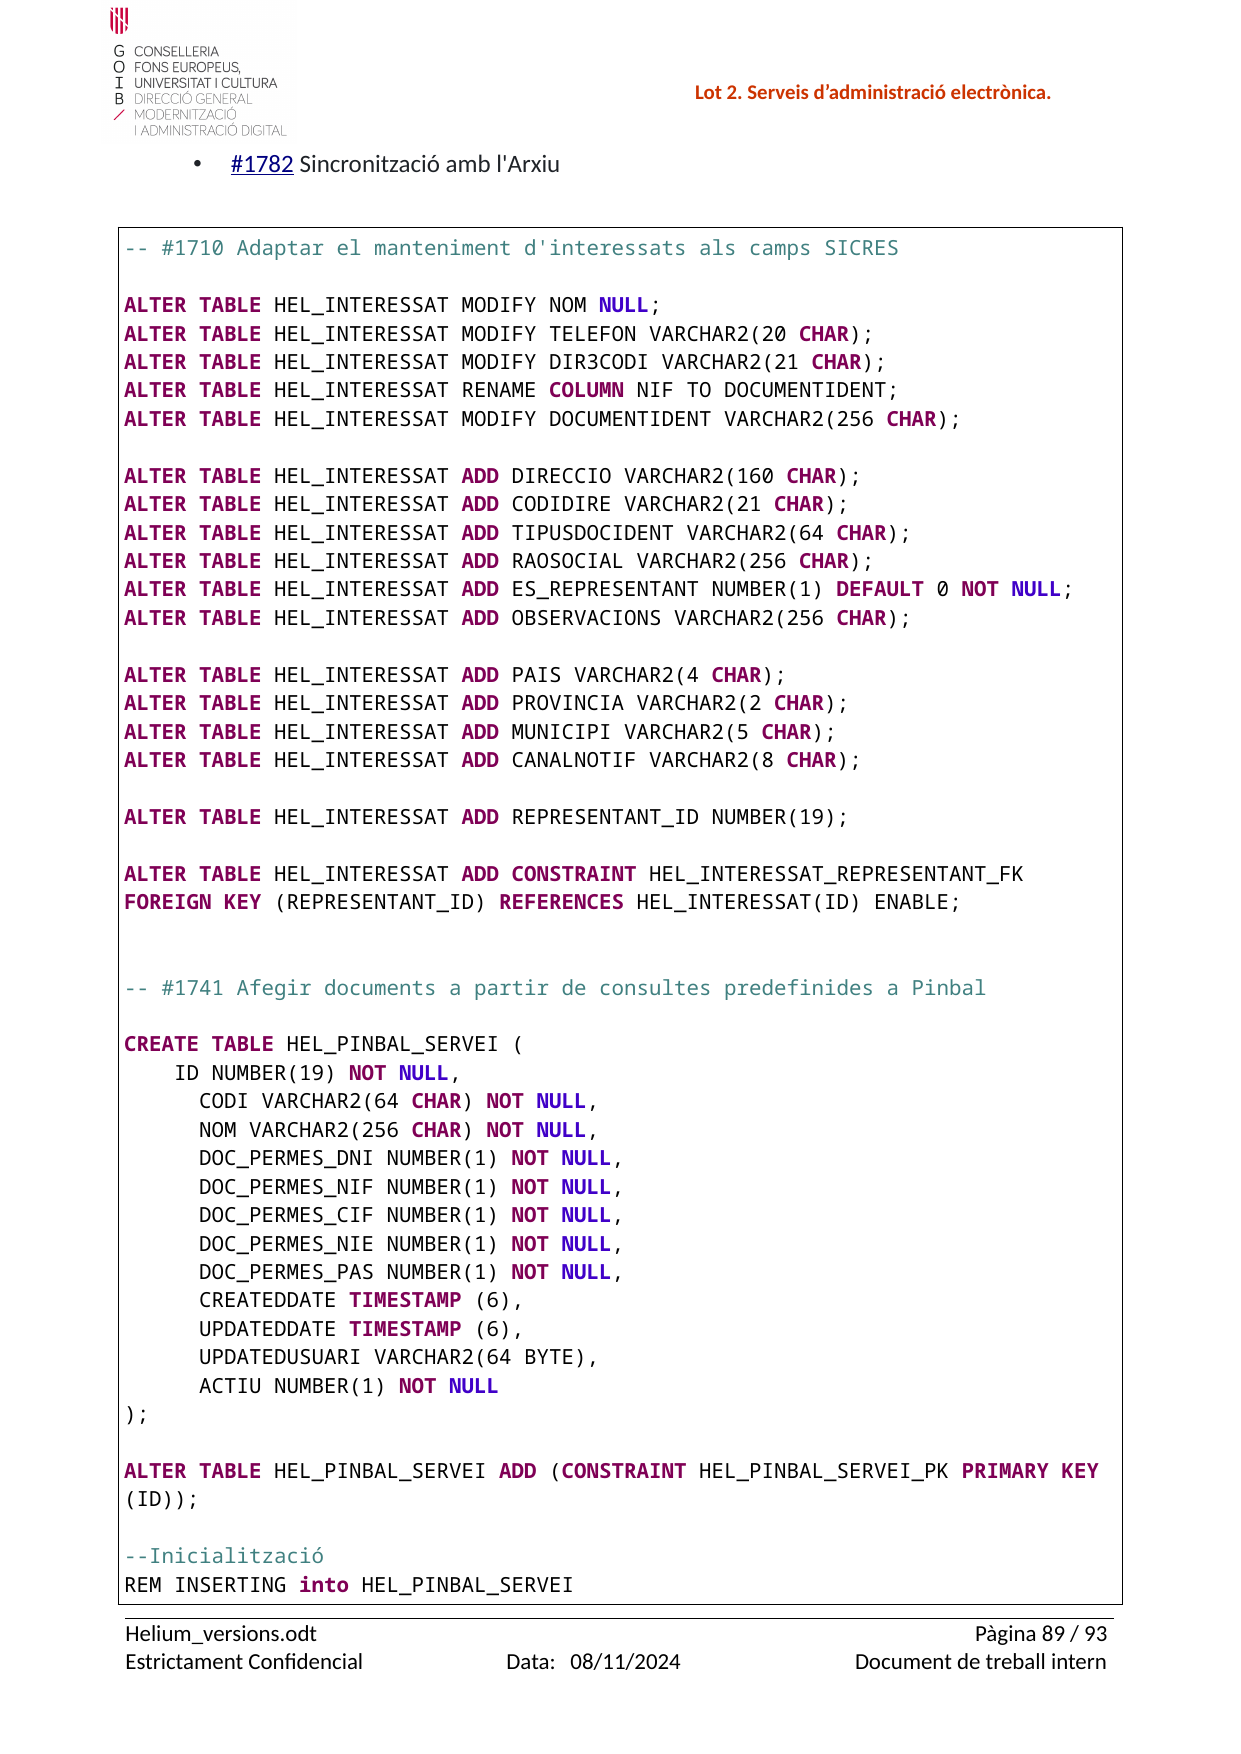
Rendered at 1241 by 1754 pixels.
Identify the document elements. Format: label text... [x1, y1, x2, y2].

table_header -- #1710 Adaptar el manteniment d'interessats als camps SICRES ALTER TABLE HEL_INTERESSAT MODIFY NOM NULL; ALTER TABLE HEL_INTERESSAT MODIFY TELEFON VARCHAR2(20 CHAR); ALTER TABLE HEL_INTERESSAT MODIFY DIR3CODI VARCHAR2(21 CHAR); ALTER TABLE HEL_INTERESSAT RENAME COLUMN NIF TO DOCUMENTIDENT; ALTER TABLE HEL_INTERESSAT MODIFY DOCUMENTIDENT VARCHAR2(256 CHAR); ALTER TABLE HEL_INTERESSAT ADD DIRECCIO VARCHAR2(160 CHAR); ALTER TABLE HEL_INTERESSAT ADD CODIDIRE VARCHAR2(21 CHAR); ALTER TABLE HEL_INTERESSAT ADD TIPUSDOCIDENT VARCHAR2(64 CHAR); ALTER TABLE HEL_INTERESSAT ADD RAOSOCIAL VARCHAR2(256 CHAR); ALTER TABLE HEL_INTERESSAT ADD ES_REPRESENTANT NUMBER(1) DEFAULT 0 NOT NULL; ALTER TABLE HEL_INTERESSAT ADD OBSERVACIONS VARCHAR2(256 CHAR); ALTER TABLE HEL_INTERESSAT ADD PAIS VARCHAR2(4 CHAR); ALTER TABLE HEL_INTERESSAT ADD PROVINCIA VARCHAR2(2 CHAR); ALTER TABLE HEL_INTERESSAT ADD MUNICIPI VARCHAR2(5 CHAR); ALTER TABLE HEL_INTERESSAT ADD CANALNOTIF VARCHAR2(8 CHAR); ALTER TABLE HEL_INTERESSAT ADD REPRESENTANT_ID NUMBER(19); ALTER TABLE HEL_INTERESSAT ADD CONSTRAINT HEL_INTERESSAT_REPRESENTANT_FK FOREIGN KEY (REPRESENTANT_ID) REFERENCES HEL_INTERESSAT(ID) ENABLE; -- #1741 Afegir documents a partir de consultes predefinides a Pinbal CREATE TABLE HEL_PINBAL_SERVEI ( ID NUMBER(19) NOT NULL, CODI VARCHAR2(64 CHAR) NOT NULL, NOM VARCHAR2(256 CHAR) NOT NULL, DOC_PERMES_DNI NUMBER(1) NOT NULL, DOC_PERMES_NIF NUMBER(1) NOT NULL, DOC_PERMES_CIF NUMBER(1) NOT NULL, DOC_PERMES_NIE NUMBER(1) NOT NULL, DOC_PERMES_PAS NUMBER(1) NOT NULL, CREATEDDATE TIMESTAMP (6), UPDATEDDATE TIMESTAMP (6), UPDATEDUSUARI VARCHAR2(64 BYTE), ACTIU NUMBER(1) NOT NULL ); ALTER TABLE HEL_PINBAL_SERVEI ADD (CONSTRAINT HEL_PINBAL_SERVEI_PK PRIMARY KEY (ID)); --Inicialització REM INSERTING into HEL_PINBAL_SERVEI [119, 228, 1122, 1604]
list #1782 Sincronització amb l'Arxiu [193, 148, 1122, 178]
picture [100, 0, 297, 144]
